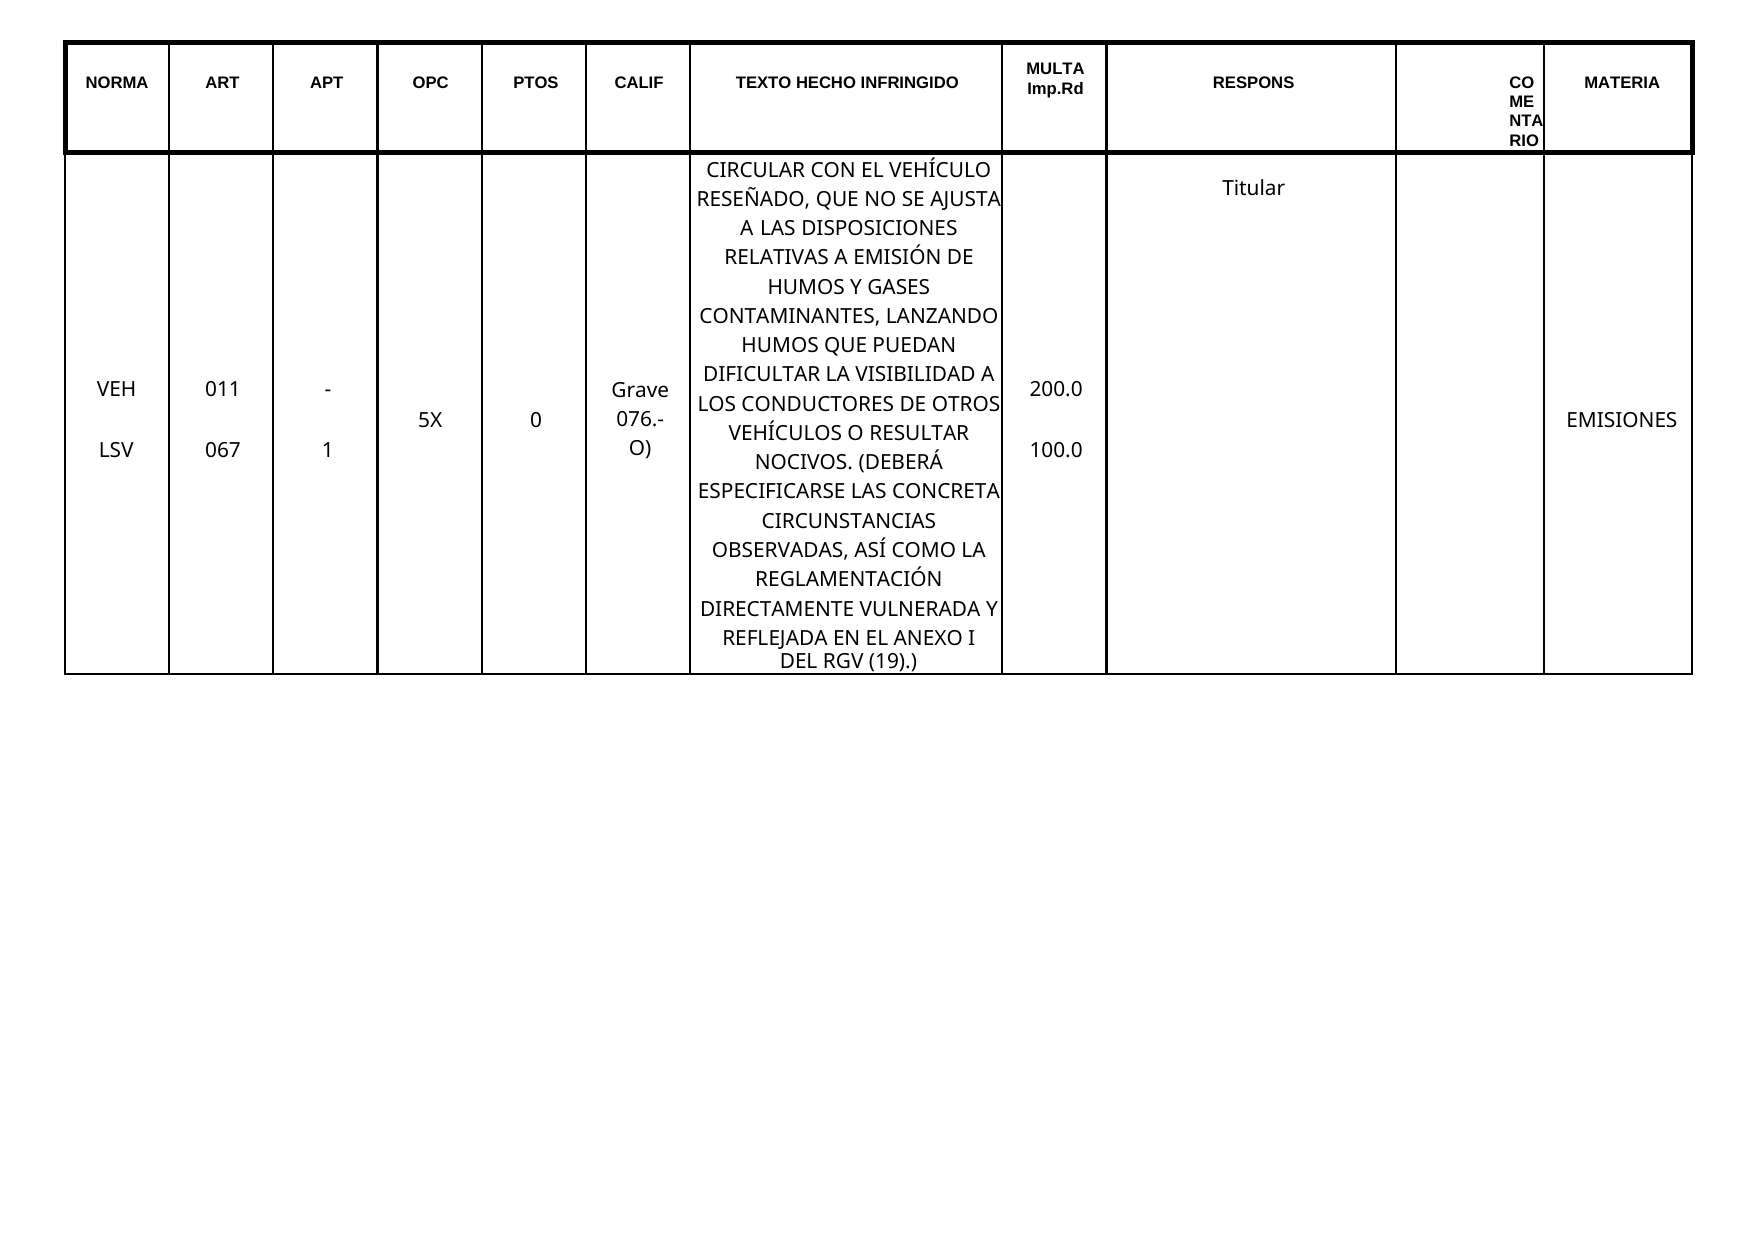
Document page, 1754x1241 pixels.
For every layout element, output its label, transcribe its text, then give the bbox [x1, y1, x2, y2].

table_cell 0 [483, 155, 585, 673]
table_header MULTA Imp.Rd [1003, 45, 1105, 149]
table_header OPC [379, 45, 481, 149]
table_header RESPONS [1108, 45, 1395, 149]
table_header COMENTARIO [1397, 45, 1543, 149]
table_cell CIRCULAR CON EL VEHÍCULO RESEÑADO, QUE NO SE AJUSTA A LAS DISPOSICIONES RELATIVAS A EMISIÓN DE HUMOS Y GASES CONTAMINANTES, LANZANDO HUMOS QUE PUEDAN DIFICULTAR LA VISIBILIDAD A LOS CONDUCTORES DE OTROS VEHÍCULOS O RESULTAR NOCIVOS. (DEBERÁ ESPECIFICARSE LAS CONCRETA CIRCUNSTANCIAS OBSERVADAS, ASÍ COMO LA REGLAMENTACIÓN DIRECTAMENTE VULNERADA Y REFLEJADA EN EL ANEXO I DEL RGV (19).) [691, 155, 1001, 673]
table_cell Titular [1108, 155, 1395, 673]
table_header PTOS [483, 45, 585, 149]
table_header NORMA [68, 45, 168, 149]
table_cell - 1 [274, 155, 376, 673]
table_header TEXTO HECHO INFRINGIDO [691, 45, 1001, 149]
table_cell EMISIONES [1545, 155, 1691, 673]
table_header APT [274, 45, 376, 149]
table_cell 5X [379, 155, 481, 673]
table_cell [1397, 155, 1543, 673]
table_header ART [170, 45, 272, 149]
table_header CALIF [587, 45, 689, 149]
table_cell 011 067 [170, 155, 272, 673]
table_header MATERIA [1545, 45, 1690, 149]
table_cell VEH LSV [66, 155, 168, 673]
table_cell 200.0 100.0 [1003, 155, 1105, 673]
table_cell Grave 076.- O) [587, 155, 689, 673]
